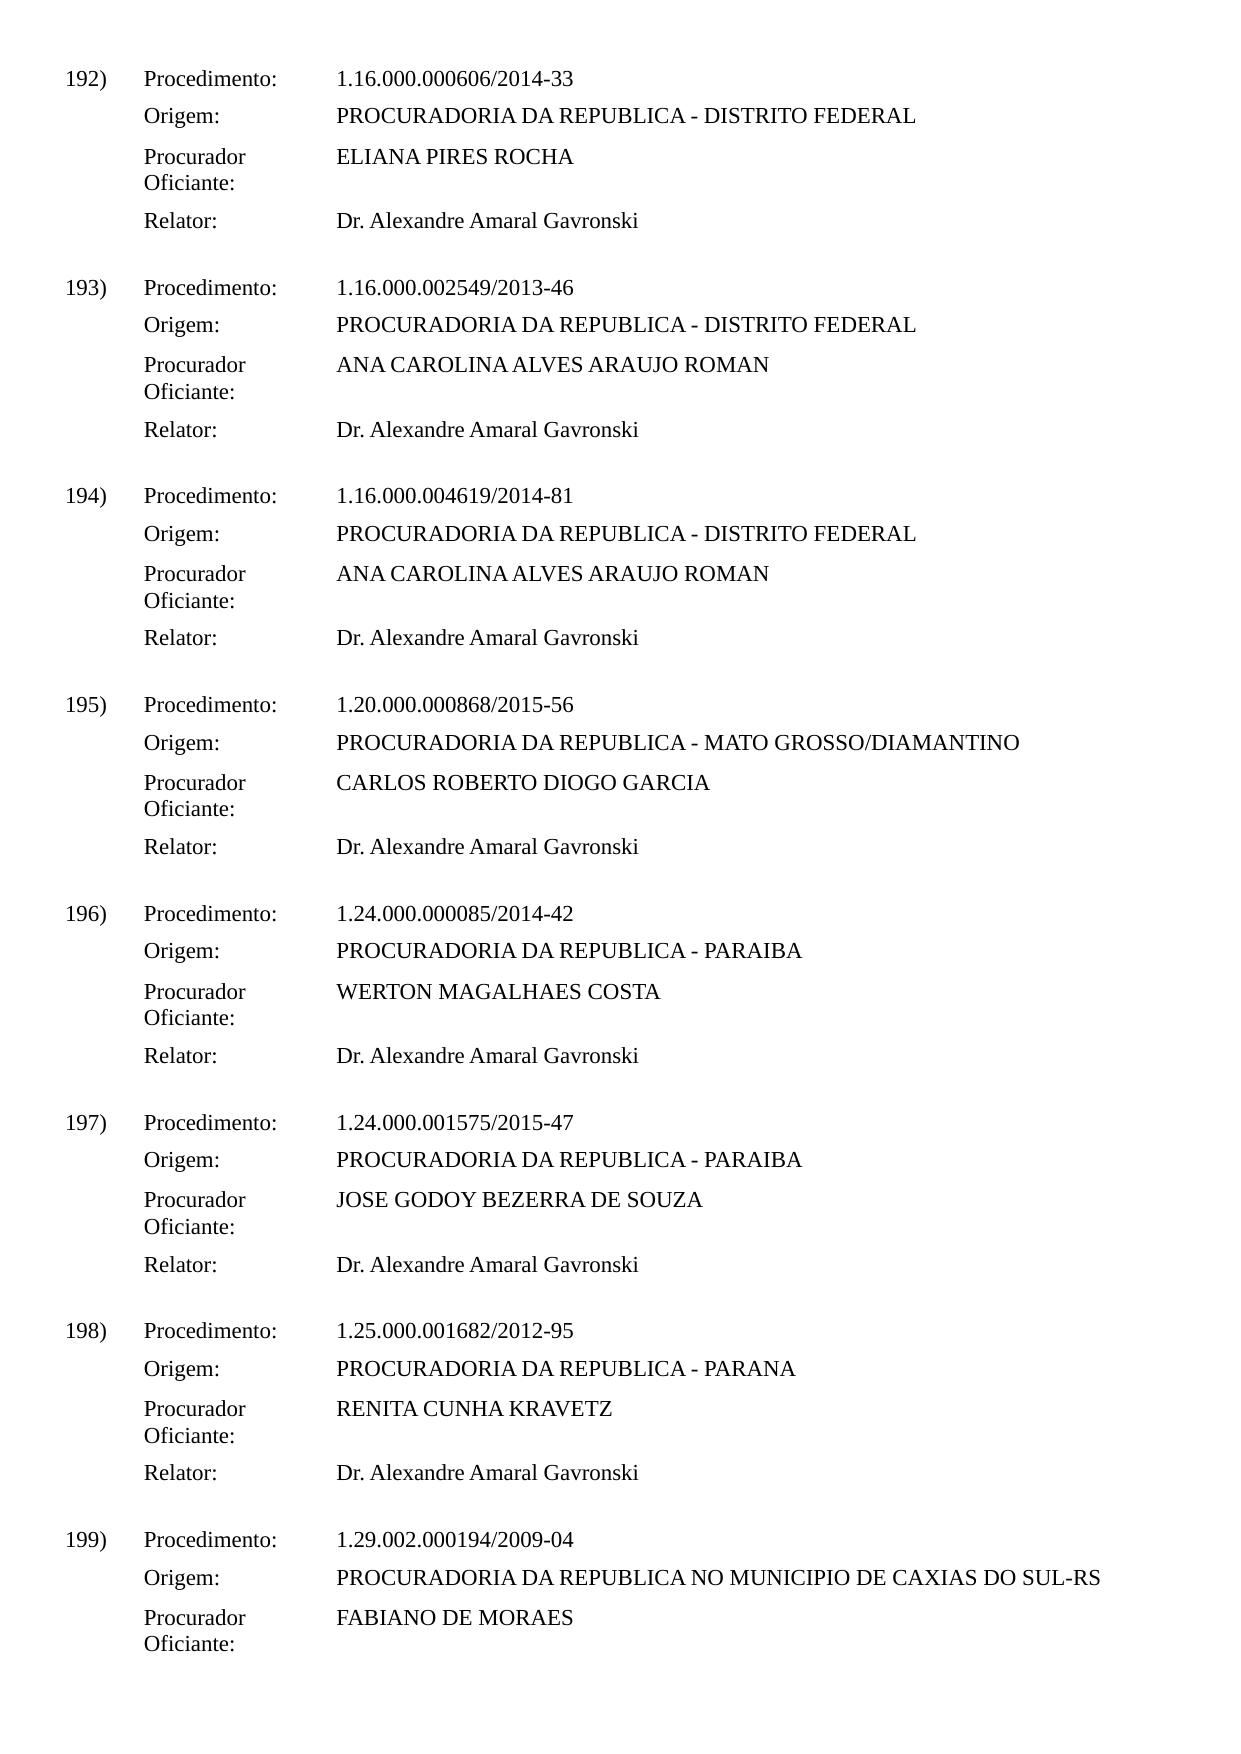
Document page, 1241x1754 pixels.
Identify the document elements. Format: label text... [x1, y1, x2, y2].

table_cell [59, 828, 138, 868]
table_cell RENITA CUNHA KRAVETZ [330, 1390, 1181, 1454]
table_cell Relator: [138, 828, 330, 868]
table_cell Origem: [138, 1141, 330, 1181]
table_header 196) [59, 894, 138, 932]
table_cell [59, 1141, 138, 1181]
table_cell [59, 1454, 138, 1494]
table_cell Procurador Oficiante: [138, 1181, 330, 1245]
table_header 197) [59, 1103, 138, 1141]
table_cell Dr. Alexandre Amaral Gavronski [330, 1454, 1181, 1494]
table_cell [59, 619, 138, 659]
table_cell [59, 763, 138, 827]
table_header 1.24.000.001575/2015-47 [330, 1103, 1181, 1141]
table_cell Relator: [138, 619, 330, 659]
table_cell JOSE GODOY BEZERRA DE SOUZA [330, 1181, 1181, 1245]
table_header 198) [59, 1312, 138, 1349]
table_header Procedimento: [138, 1103, 330, 1141]
table_cell Dr. Alexandre Amaral Gavronski [330, 201, 1181, 241]
table_cell ELIANA PIRES ROCHA [330, 137, 1181, 201]
table_cell PROCURADORIA DA REPUBLICA - DISTRITO FEDERAL [330, 306, 1181, 346]
table_cell [59, 137, 138, 201]
table_cell [59, 514, 138, 554]
table_cell Relator: [138, 201, 330, 241]
table_cell PROCURADORIA DA REPUBLICA - MATO GROSSO/DIAMANTINO [330, 723, 1181, 763]
table_cell Origem: [138, 932, 330, 972]
table_header Procedimento: [138, 1520, 330, 1558]
table_header Procedimento: [138, 685, 330, 723]
table_cell Procurador Oficiante: [138, 1598, 330, 1662]
table_cell Origem: [138, 723, 330, 763]
table_cell Dr. Alexandre Amaral Gavronski [330, 1245, 1181, 1285]
table_header 1.16.000.000606/2014-33 [330, 59, 1181, 97]
table_header Procedimento: [138, 894, 330, 932]
table_cell PROCURADORIA DA REPUBLICA NO MUNICIPIO DE CAXIAS DO SUL-RS [330, 1558, 1181, 1598]
table_cell Dr. Alexandre Amaral Gavronski [330, 1036, 1181, 1076]
table_cell [59, 97, 138, 137]
table_cell PROCURADORIA DA REPUBLICA - PARAIBA [330, 1141, 1181, 1181]
table_cell Origem: [138, 306, 330, 346]
table_header 1.20.000.000868/2015-56 [330, 685, 1181, 723]
table_cell Procurador Oficiante: [138, 555, 330, 619]
table_cell Procurador Oficiante: [138, 763, 330, 827]
table_cell [59, 201, 138, 241]
table_header 1.29.002.000194/2009-04 [330, 1520, 1181, 1558]
table_header Procedimento: [138, 59, 330, 97]
table_cell [59, 1558, 138, 1598]
table_cell Procurador Oficiante: [138, 972, 330, 1036]
table_cell PROCURADORIA DA REPUBLICA - PARAIBA [330, 932, 1181, 972]
table_header 1.24.000.000085/2014-42 [330, 894, 1181, 932]
table_cell Dr. Alexandre Amaral Gavronski [330, 410, 1181, 450]
table_cell [59, 1245, 138, 1285]
table_cell [59, 410, 138, 450]
table_cell Relator: [138, 1454, 330, 1494]
table_header 1.25.000.001682/2012-95 [330, 1312, 1181, 1349]
table_cell Dr. Alexandre Amaral Gavronski [330, 619, 1181, 659]
table_header 199) [59, 1520, 138, 1558]
table_cell Relator: [138, 410, 330, 450]
table_cell PROCURADORIA DA REPUBLICA - PARANA [330, 1349, 1181, 1389]
table_header 193) [59, 268, 138, 306]
table_header 195) [59, 685, 138, 723]
table_cell ANA CAROLINA ALVES ARAUJO ROMAN [330, 346, 1181, 410]
table_cell Origem: [138, 514, 330, 554]
table_cell [59, 346, 138, 410]
table_header 1.16.000.004619/2014-81 [330, 477, 1181, 514]
table_cell ANA CAROLINA ALVES ARAUJO ROMAN [330, 555, 1181, 619]
table_cell PROCURADORIA DA REPUBLICA - DISTRITO FEDERAL [330, 514, 1181, 554]
table_cell Origem: [138, 97, 330, 137]
table_cell WERTON MAGALHAES COSTA [330, 972, 1181, 1036]
table_header Procedimento: [138, 1312, 330, 1349]
table_cell [59, 723, 138, 763]
table_cell Relator: [138, 1245, 330, 1285]
table_header 192) [59, 59, 138, 97]
table_cell [59, 1349, 138, 1389]
table_cell [59, 1036, 138, 1076]
table_cell CARLOS ROBERTO DIOGO GARCIA [330, 763, 1181, 827]
table_header 194) [59, 477, 138, 514]
table_cell PROCURADORIA DA REPUBLICA - DISTRITO FEDERAL [330, 97, 1181, 137]
table_cell Origem: [138, 1349, 330, 1389]
table_cell [59, 1598, 138, 1662]
table_header Procedimento: [138, 477, 330, 514]
table_header 1.16.000.002549/2013-46 [330, 268, 1181, 306]
table_cell Procurador Oficiante: [138, 137, 330, 201]
table_header Procedimento: [138, 268, 330, 306]
table_cell FABIANO DE MORAES [330, 1598, 1181, 1662]
table_cell Dr. Alexandre Amaral Gavronski [330, 828, 1181, 868]
table_cell Procurador Oficiante: [138, 1390, 330, 1454]
table_cell [59, 555, 138, 619]
table_cell [59, 1390, 138, 1454]
table_cell Relator: [138, 1036, 330, 1076]
table_cell Procurador Oficiante: [138, 346, 330, 410]
table_cell [59, 972, 138, 1036]
table_cell [59, 1181, 138, 1245]
table_cell [59, 306, 138, 346]
table_cell [59, 932, 138, 972]
table_cell Origem: [138, 1558, 330, 1598]
